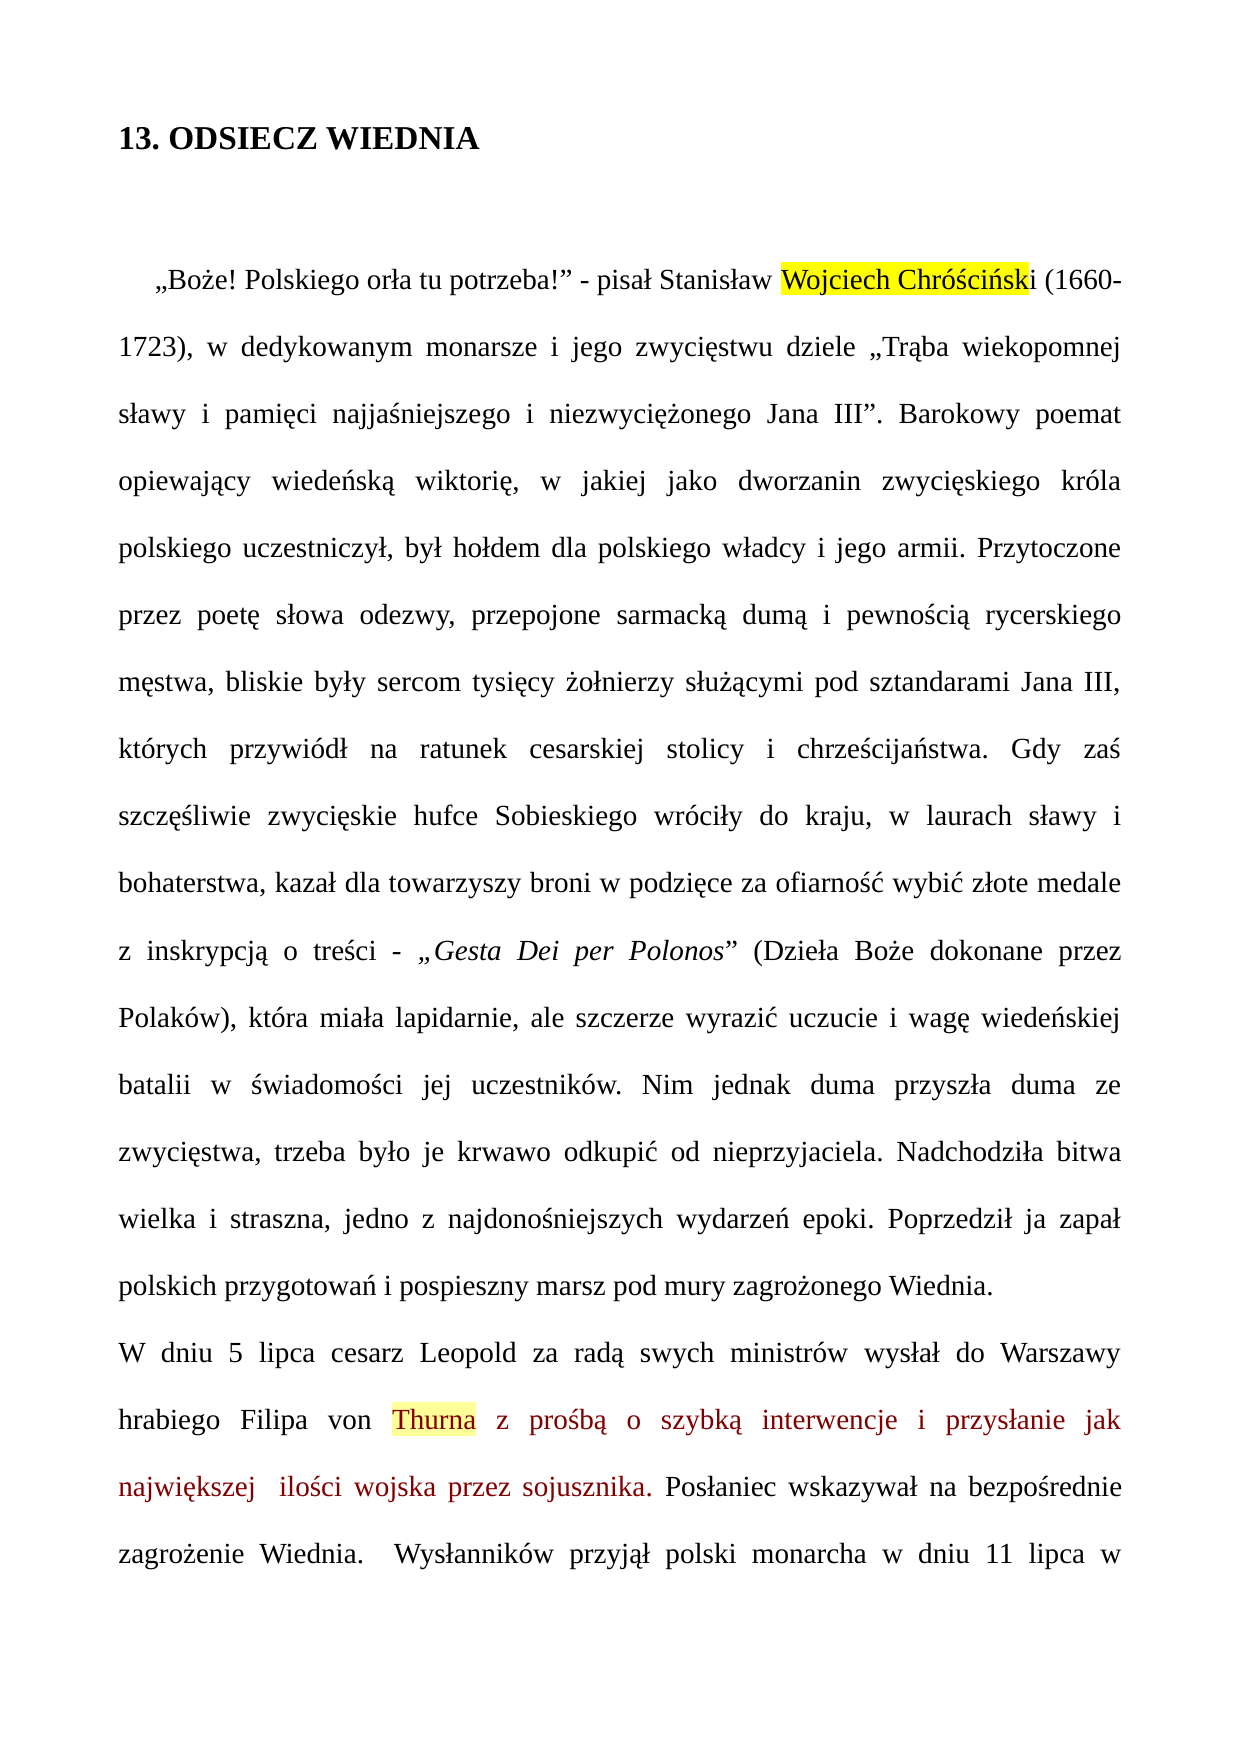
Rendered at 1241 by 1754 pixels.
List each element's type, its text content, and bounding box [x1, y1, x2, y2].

text W dniu 5 lipca cesarz Leopold za radą swych ministrów wysłał do Warszawy hrabiego Filipa von Thurna z prośbą o szybką interwencje i przysłanie jak największej ilości wojska przez sojusznika. Posłaniec wskazywał na bezpośrednie zagrożenie Wiednia. Wysłanników przyjął polski monarcha w dniu 11 lipca w [118, 1335, 1122, 1570]
text 13. ODSIECZ WIEDNIA [118, 118, 1122, 156]
text „Boże! Polskiego orła tu potrzeba!” - pisał Stanisław Wojciech Chróściński (1660-1723), w dedykowanym monarsze i jego zwycięstwu dziele „Trąba wiekopomnej sławy i pamięci najjaśniejszego i niezwyciężonego Jana III”. Barokowy poemat opiewający wiedeńską wiktorię, w jakiej jako dworzanin zwycięskiego króla polskiego uczestniczył, był hołdem dla polskiego władcy i jego armii. Przytoczone przez poetę słowa odezwy, przepojone sarmacką dumą i pewnością rycerskiego męstwa, bliskie były sercom tysięcy żołnierzy służącymi pod sztandarami Jana III, których przywiódł na ratunek cesarskiej stolicy i chrześcijaństwa. Gdy zaś szczęśliwie zwycięskie hufce Sobieskiego wróciły do kraju, w laurach sławy i bohaterstwa, kazał dla towarzyszy broni w podzięce za ofiarność wybić złote medale z inskrypcją o treści - „Gesta Dei per Polonos” (Dzieła Boże dokonane przez Polaków), która miała lapidarnie, ale szczerze wyrazić uczucie i wagę wiedeńskiej batalii w świadomości jej uczestników. Nim jednak duma przyszła duma ze zwycięstwa, trzeba było je krwawo odkupić od nieprzyjaciela. Nadchodziła bitwa wielka i straszna, jedno z najdonośniejszych wydarzeń epoki. Poprzedził ja zapał polskich przygotowań i pospieszny marsz pod mury zagrożonego Wiednia. [118, 262, 1122, 1302]
